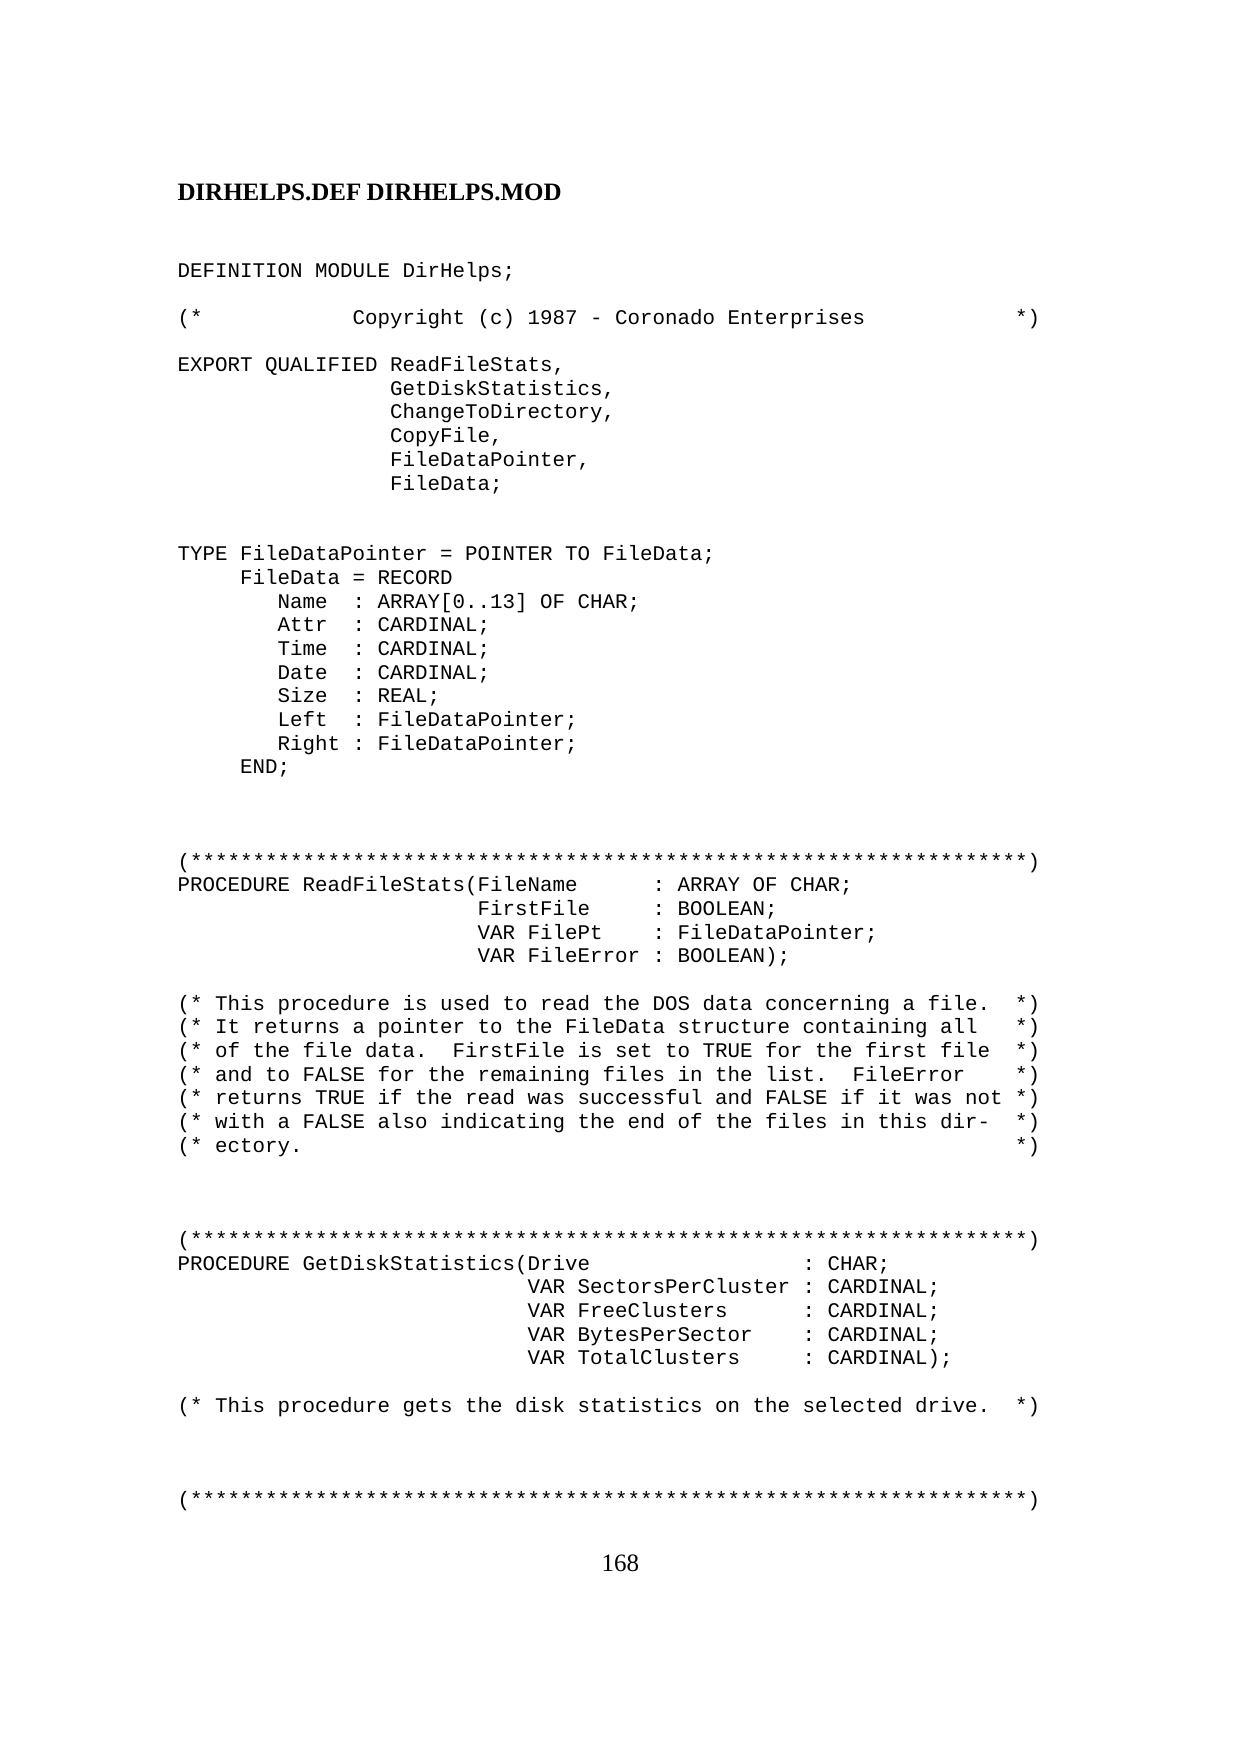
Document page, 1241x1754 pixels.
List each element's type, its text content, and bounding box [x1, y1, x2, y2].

text (* This procedure is used to read the DOS data concerning a file. *) [177, 993, 1063, 1016]
text Date : CARDINAL; [177, 662, 1063, 685]
text GetDiskStatistics, [177, 378, 1063, 402]
text Time : CARDINAL; [177, 638, 1063, 662]
text VAR BytesPerSector : CARDINAL; [177, 1324, 1063, 1347]
text FileDataPointer, [177, 449, 1063, 472]
text CopyFile, [177, 425, 1063, 449]
text (* returns TRUE if the read was successful and FALSE if it was not *) [177, 1087, 1063, 1111]
text (*******************************************************************) [177, 851, 1063, 874]
text (*******************************************************************) [177, 1229, 1063, 1253]
text VAR TotalClusters : CARDINAL); [177, 1347, 1063, 1371]
text Attr : CARDINAL; [177, 614, 1063, 638]
text (* of the file data. FirstFile is set to TRUE for the first file *) [177, 1040, 1063, 1064]
text (* with a FALSE also indicating the end of the files in this dir- *) [177, 1111, 1063, 1134]
text FirstFile : BOOLEAN; [177, 898, 1063, 922]
text Right : FileDataPointer; [177, 733, 1063, 756]
text EXPORT QUALIFIED ReadFileStats, [177, 354, 1063, 378]
text (* and to FALSE for the remaining files in the list. FileError *) [177, 1064, 1063, 1087]
text (* Copyright (c) 1987 - Coronado Enterprises *) [177, 307, 1063, 331]
text VAR FreeClusters : CARDINAL; [177, 1300, 1063, 1324]
text VAR FilePt : FileDataPointer; [177, 922, 1063, 945]
text PROCEDURE ReadFileStats(FileName : ARRAY OF CHAR; [177, 874, 1063, 898]
text VAR SectorsPerCluster : CARDINAL; [177, 1276, 1063, 1300]
subtitle DIRHELPS.DEF DIRHELPS.MOD [177, 177, 1063, 206]
text END; [177, 756, 1063, 780]
text FileData; [177, 472, 1063, 496]
text (*******************************************************************) [177, 1489, 1063, 1513]
text Left : FileDataPointer; [177, 709, 1063, 733]
text VAR FileError : BOOLEAN); [177, 945, 1063, 969]
text ChangeToDirectory, [177, 402, 1063, 425]
text (* This procedure gets the disk statistics on the selected drive. *) [177, 1395, 1063, 1418]
text Name : ARRAY[0..13] OF CHAR; [177, 591, 1063, 614]
text (* It returns a pointer to the FileData structure containing all *) [177, 1016, 1063, 1040]
text TYPE FileDataPointer = POINTER TO FileData; [177, 543, 1063, 567]
text (* ectory. *) [177, 1134, 1063, 1158]
text DEFINITION MODULE DirHelps; [177, 260, 1063, 283]
text FileData = RECORD [177, 567, 1063, 591]
text Size : REAL; [177, 685, 1063, 709]
text PROCEDURE GetDiskStatistics(Drive : CHAR; [177, 1253, 1063, 1276]
